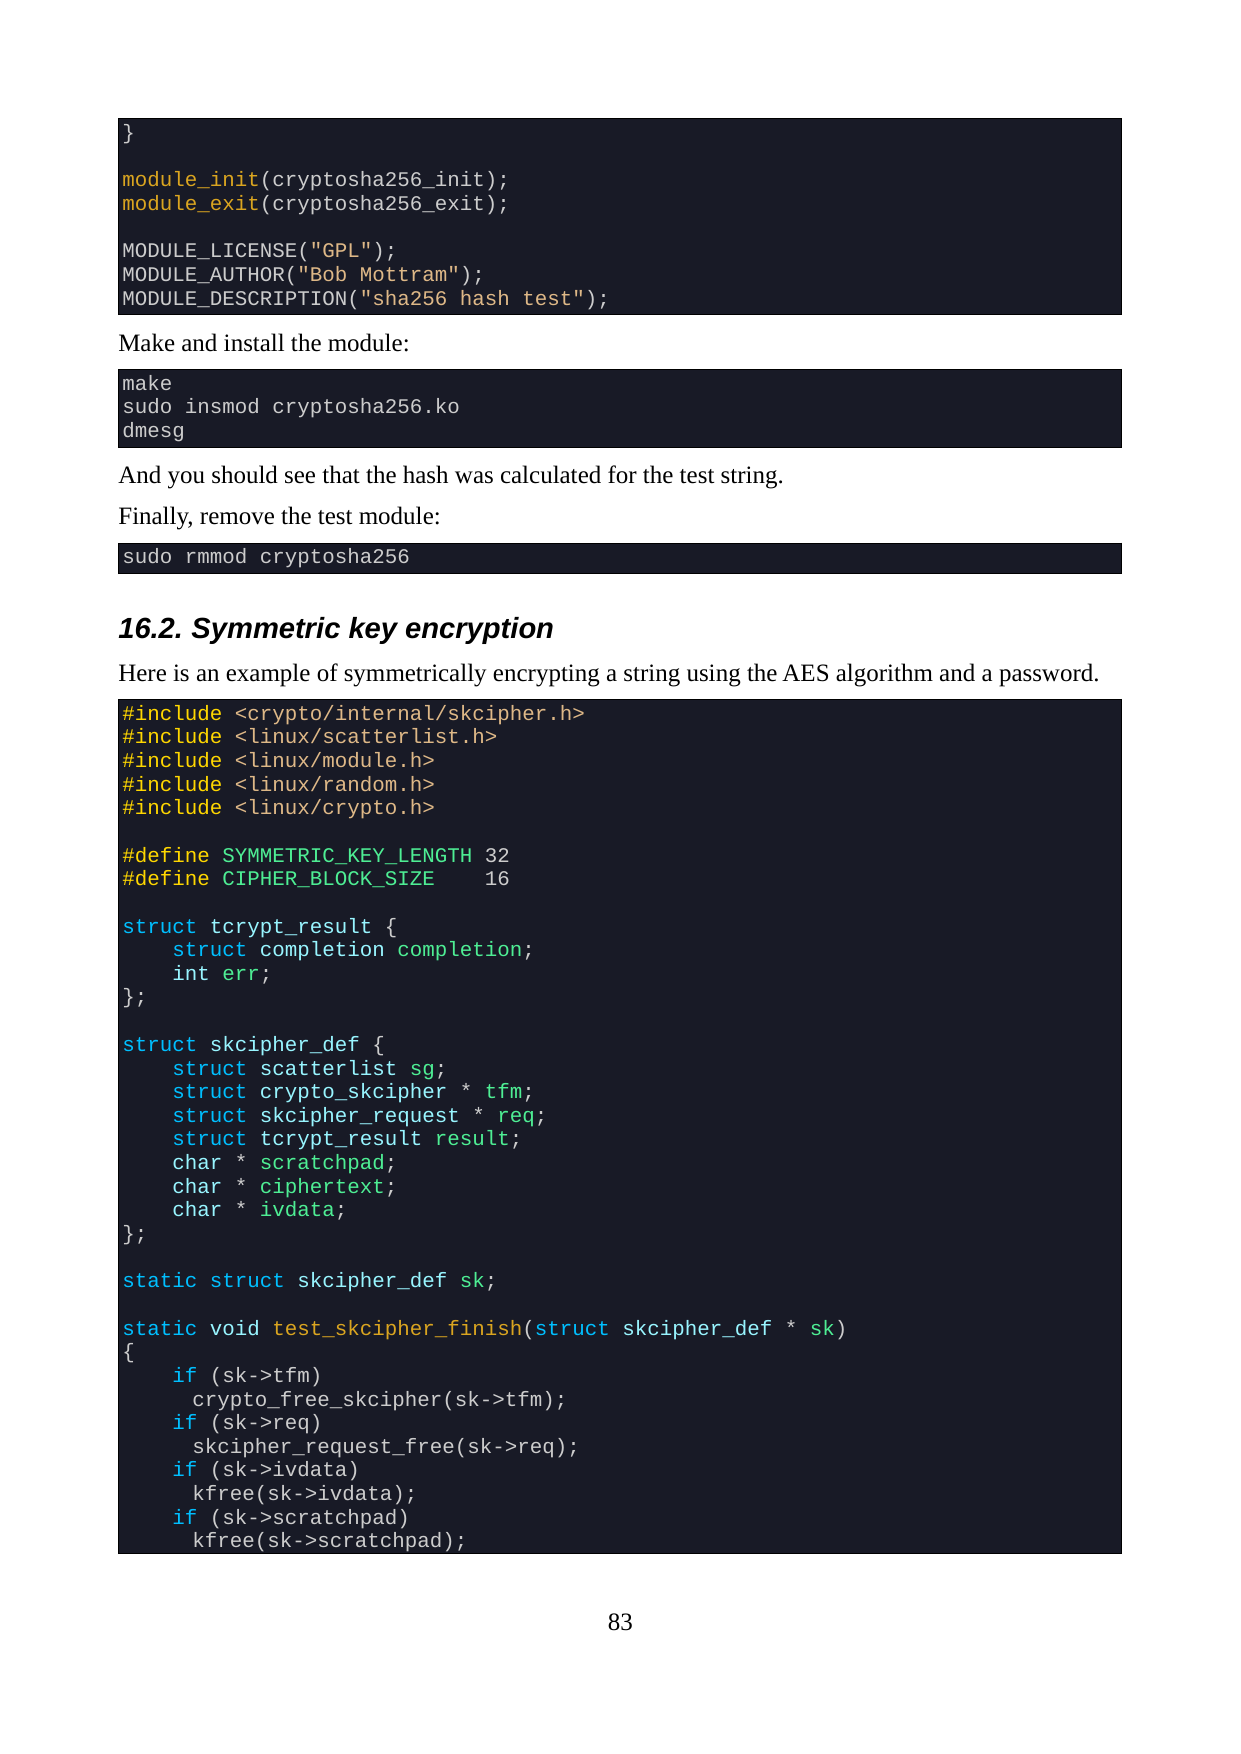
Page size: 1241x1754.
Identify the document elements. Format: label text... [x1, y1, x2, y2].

text int err; [119, 959, 1121, 983]
text if (sk->req) [119, 1408, 1121, 1432]
text struct completion completion; [119, 935, 1121, 959]
text static void test_skcipher_finish(struct skcipher_def * sk) [119, 1314, 1121, 1337]
text skcipher_request_free(sk->req); [119, 1432, 1121, 1456]
text crypto_free_skcipher(sk->tfm); [119, 1384, 1121, 1408]
text if (sk->ivdata) [119, 1456, 1121, 1479]
text }; [119, 1219, 1121, 1243]
text sudo insmod cryptosha256.ko [119, 392, 1121, 416]
text char * ciphertext; [119, 1172, 1121, 1195]
text struct tcrypt_result result; [119, 1124, 1121, 1148]
text And you should see that the hash was calculated for the test string. [118, 460, 1122, 489]
text #include <linux/scatterlist.h> [119, 722, 1121, 746]
text #include <linux/module.h> [119, 746, 1121, 770]
text Here is an example of symmetrically encrypting a string using the AES algorithm and a password. [118, 658, 1122, 686]
text MODULE_LICENSE("GPL"); [119, 236, 1121, 260]
text Make and install the module: [118, 328, 1122, 356]
text #include <crypto/internal/skcipher.h> [119, 700, 1121, 722]
text if (sk->tfm) [119, 1361, 1121, 1384]
subtitle Symmetric key encryption [118, 612, 1122, 645]
text struct skcipher_def { [119, 1030, 1121, 1053]
text MODULE_AUTHOR("Bob Mottram"); [119, 260, 1121, 284]
text }; [119, 983, 1121, 1006]
text struct crypto_skcipher * tfm; [119, 1077, 1121, 1101]
text MODULE_DESCRIPTION("sha256 hash test"); [119, 284, 1121, 314]
text Finally, remove the test module: [118, 501, 1122, 530]
text struct skcipher_request * req; [119, 1101, 1121, 1124]
text char * scratchpad; [119, 1148, 1121, 1172]
text module_exit(cryptosha256_exit); [119, 189, 1121, 213]
text char * ivdata; [119, 1195, 1121, 1219]
text #define SYMMETRIC_KEY_LENGTH 32 [119, 841, 1121, 864]
text #define CIPHER_BLOCK_SIZE 16 [119, 864, 1121, 888]
text if (sk->scratchpad) [119, 1503, 1121, 1526]
text #include <linux/random.h> [119, 770, 1121, 793]
text kfree(sk->ivdata); [119, 1479, 1121, 1503]
text static struct skcipher_def sk; [119, 1266, 1121, 1290]
text kfree(sk->scratchpad); [119, 1526, 1121, 1553]
text struct tcrypt_result { [119, 912, 1121, 935]
text make [119, 370, 1121, 392]
text module_init(cryptosha256_init); [119, 165, 1121, 189]
text { [119, 1337, 1121, 1361]
text #include <linux/crypto.h> [119, 793, 1121, 817]
text sudo rmmod cryptosha256 [119, 544, 1121, 573]
text struct scatterlist sg; [119, 1053, 1121, 1077]
text dmesg [119, 416, 1121, 447]
text } [119, 119, 1121, 142]
